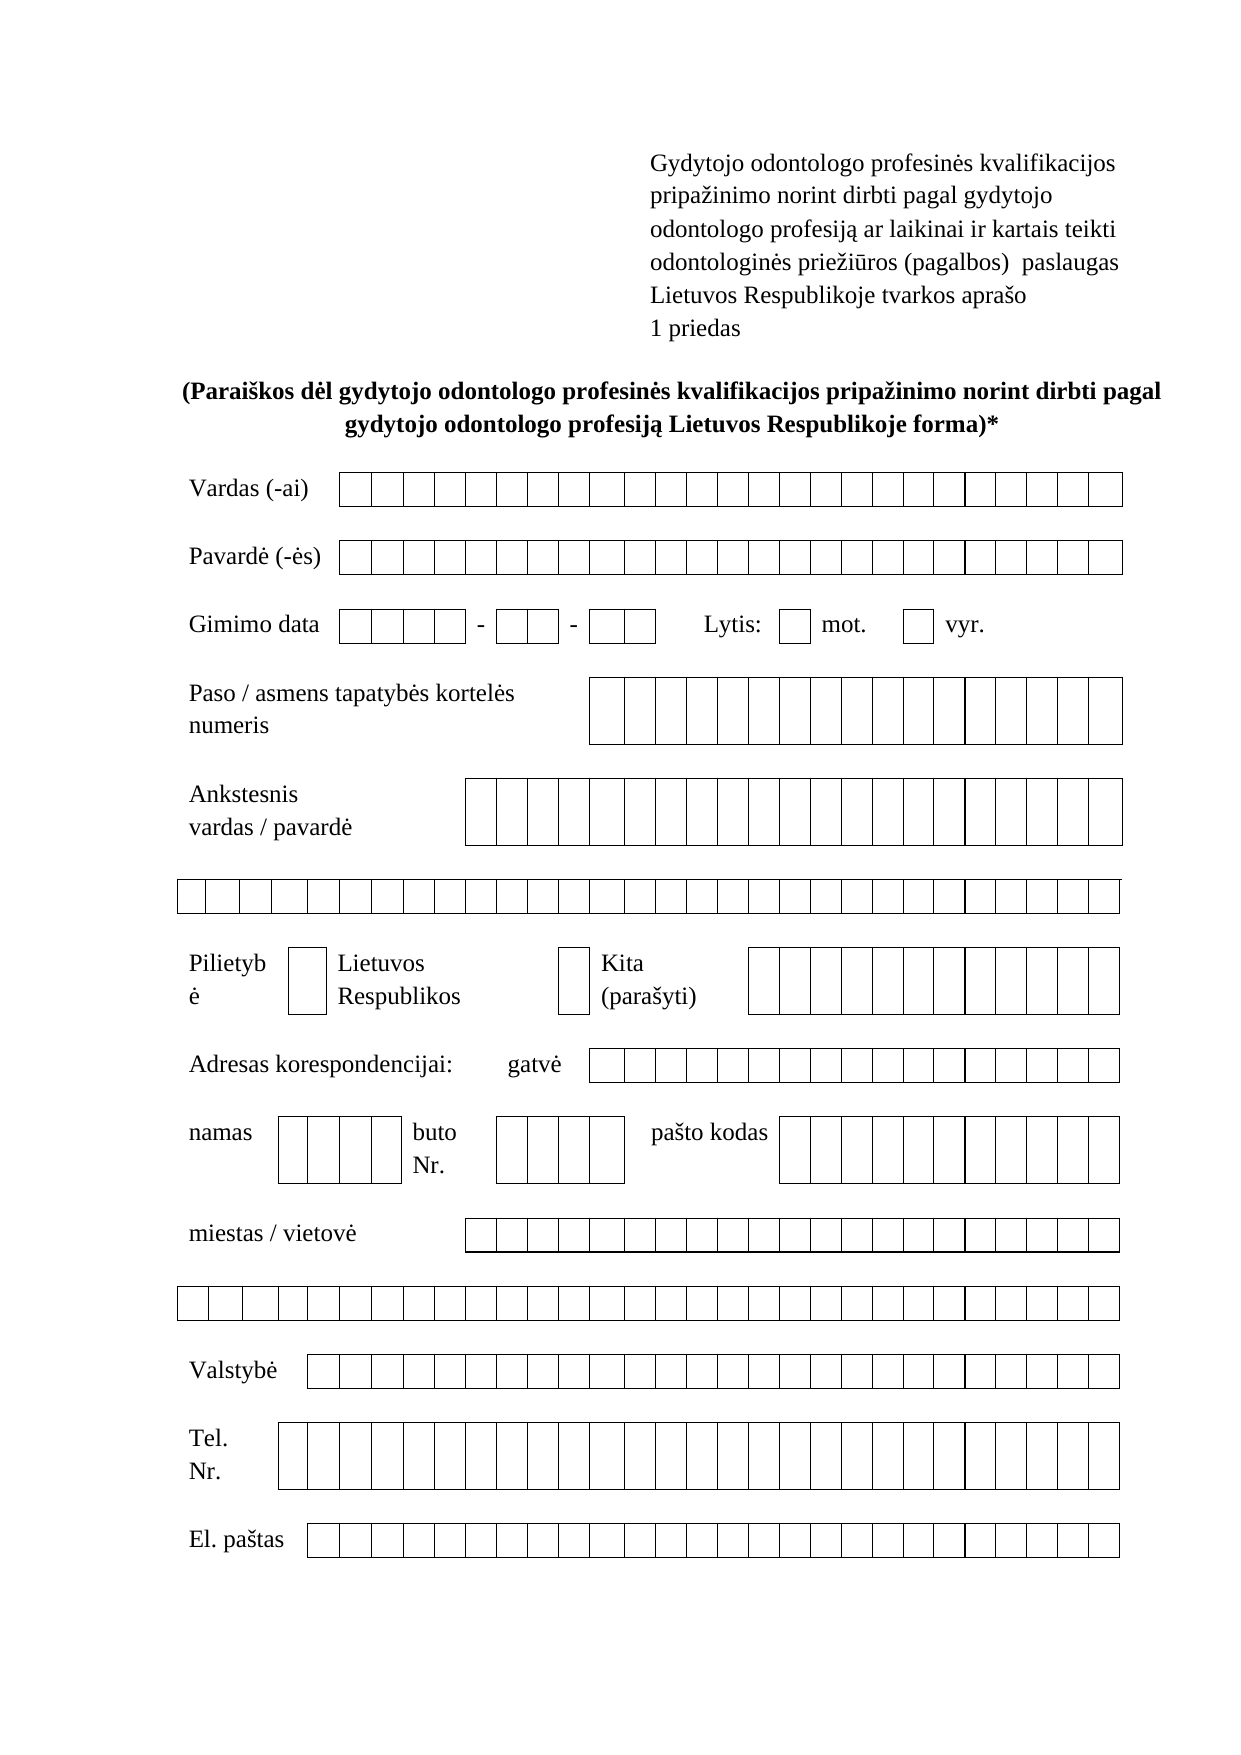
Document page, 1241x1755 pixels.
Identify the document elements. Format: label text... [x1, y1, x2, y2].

table_cell [842, 880, 872, 913]
table_cell [996, 948, 1026, 1014]
table_cell [749, 678, 779, 744]
table_cell [718, 1219, 748, 1251]
table_cell [466, 1355, 496, 1388]
table_cell [842, 1423, 872, 1489]
table_cell [966, 1423, 995, 1489]
table_header [904, 473, 933, 506]
table_cell [590, 610, 624, 642]
table_cell [780, 541, 810, 574]
table_cell [435, 541, 465, 574]
table_cell [559, 541, 589, 574]
table_cell [466, 1287, 496, 1319]
table_cell [404, 1355, 434, 1388]
table_cell [873, 678, 903, 744]
table_cell [308, 1423, 339, 1489]
table_header [590, 473, 624, 506]
table_cell [873, 1423, 903, 1489]
table_cell [497, 1287, 527, 1319]
table_cell [966, 1524, 995, 1557]
table_cell [996, 1287, 1026, 1319]
table_cell [1058, 1355, 1088, 1388]
table_cell [904, 541, 933, 574]
table_cell [718, 541, 748, 574]
table_cell [497, 1524, 527, 1557]
table_cell [749, 1049, 779, 1082]
table_cell [1058, 1049, 1088, 1082]
table_cell [873, 1355, 903, 1388]
table_cell [811, 779, 841, 845]
table_cell Pavardė (-ės) [177, 540, 339, 574]
table_cell [559, 1355, 589, 1388]
table_cell [780, 948, 810, 1014]
table_cell [934, 948, 964, 1014]
table_cell [780, 678, 810, 744]
table_cell [435, 880, 465, 913]
table_cell [934, 541, 964, 574]
table_cell [687, 1524, 717, 1557]
table_header [656, 473, 686, 506]
table_cell [404, 541, 434, 574]
table_cell [687, 1355, 717, 1388]
table_cell vyr. [934, 609, 1027, 642]
table_cell [178, 880, 205, 913]
table_cell [996, 1355, 1026, 1388]
table_cell [340, 610, 371, 642]
table_cell [811, 948, 841, 1014]
table_cell [873, 541, 903, 574]
table_cell Valstybė [177, 1354, 307, 1388]
table_cell [559, 779, 589, 845]
table_cell [687, 880, 717, 913]
table_cell [811, 541, 841, 574]
table_cell [177, 1014, 1119, 1048]
table_cell [528, 880, 558, 913]
table_cell [904, 1287, 933, 1319]
table_cell [177, 1251, 1119, 1286]
table_cell [656, 541, 686, 574]
table_header [372, 473, 403, 506]
table_cell [996, 678, 1026, 744]
table_cell [904, 880, 933, 913]
table_cell [780, 880, 810, 913]
table_cell [279, 1117, 307, 1183]
table_cell [177, 845, 1122, 879]
table_cell [873, 1524, 903, 1557]
table_cell [966, 1219, 995, 1251]
table_cell [904, 1117, 933, 1183]
table_cell [811, 1287, 841, 1319]
table_cell [272, 880, 307, 913]
table_cell [934, 1355, 964, 1388]
table_cell El. paštas [177, 1523, 307, 1557]
table_cell [178, 1287, 208, 1319]
table_cell - [559, 609, 589, 642]
table_header [625, 473, 655, 506]
table_cell [1058, 1219, 1088, 1251]
table_cell [289, 948, 326, 1014]
table_cell [177, 1183, 1119, 1217]
table_cell [1027, 948, 1057, 1014]
table_cell [528, 779, 558, 845]
table_header [404, 473, 434, 506]
table_cell [873, 1219, 903, 1251]
table_cell [966, 880, 995, 913]
table_cell [625, 1219, 655, 1251]
table_header [780, 473, 810, 506]
table_cell [528, 1423, 558, 1489]
table_header [842, 473, 872, 506]
table_header [1089, 473, 1122, 506]
table_cell [466, 1219, 496, 1251]
table_cell [842, 779, 872, 845]
table_header [1058, 473, 1088, 506]
table_cell [466, 1423, 496, 1489]
table_cell [718, 1423, 748, 1489]
table_cell [904, 1049, 933, 1082]
table_cell [1089, 1287, 1119, 1319]
table_cell [435, 1423, 465, 1489]
table_cell [811, 1219, 841, 1251]
table_cell [842, 1049, 872, 1082]
table_cell [590, 1117, 624, 1183]
table_cell [466, 779, 496, 845]
table_cell [687, 541, 717, 574]
table_cell [590, 1287, 624, 1319]
table_cell [308, 1117, 339, 1183]
table_cell [656, 1355, 686, 1388]
table_cell [996, 1524, 1026, 1557]
table_cell Ankstesnis vardas / pavardė [177, 778, 465, 845]
table_cell [340, 1524, 371, 1557]
table_cell [1058, 880, 1088, 913]
table_cell [559, 948, 589, 1014]
table_cell Pilietybė [177, 947, 288, 1014]
text odontologo profesiją ar laikinai ir kartais teikti [649, 214, 1167, 242]
table_cell [811, 1355, 841, 1388]
table_header [340, 473, 371, 506]
table_cell [656, 1423, 686, 1489]
table_cell [966, 948, 995, 1014]
table_cell [873, 880, 903, 913]
table_cell [372, 1524, 403, 1557]
table_cell [749, 1287, 779, 1319]
table_cell [656, 880, 686, 913]
table_cell [656, 678, 686, 744]
table_header [528, 473, 558, 506]
table_cell [749, 1524, 779, 1557]
table_cell [687, 1049, 717, 1082]
table_cell [590, 1049, 624, 1082]
table_cell [177, 574, 1122, 608]
table_cell [177, 744, 1122, 778]
table_cell [435, 1287, 465, 1319]
table_cell [1058, 1524, 1088, 1557]
table_cell [209, 1287, 242, 1319]
table_cell [1058, 1117, 1088, 1183]
table_cell [308, 880, 339, 913]
table_cell [559, 1287, 589, 1319]
table_cell [1089, 1524, 1119, 1557]
table_cell [873, 1049, 903, 1082]
table_cell [780, 1049, 810, 1082]
table_cell [1027, 1423, 1057, 1489]
table_cell [1089, 1423, 1119, 1489]
table_cell [1089, 541, 1122, 574]
table_cell [996, 880, 1026, 913]
table_cell [206, 880, 239, 913]
table_cell [780, 1355, 810, 1388]
table_cell [177, 506, 1122, 540]
table_cell [340, 1423, 371, 1489]
table_cell [625, 1423, 655, 1489]
table_cell [177, 1082, 1119, 1116]
table_cell [780, 1219, 810, 1251]
table_cell [404, 880, 434, 913]
table_cell [780, 779, 810, 845]
table_cell [1089, 1117, 1119, 1183]
table_cell [934, 1423, 964, 1489]
table_cell [559, 1117, 589, 1183]
table_header [966, 473, 995, 506]
table_cell [625, 880, 655, 913]
table_cell [811, 1049, 841, 1082]
table_cell [528, 610, 558, 642]
table_header [559, 473, 589, 506]
table_cell [1089, 1355, 1119, 1388]
table_cell [528, 541, 558, 574]
table_cell [749, 1423, 779, 1489]
table_cell [996, 1117, 1026, 1183]
table_cell [934, 779, 964, 845]
table_cell gatvė [496, 1048, 589, 1082]
table_cell [842, 1524, 872, 1557]
table_cell [873, 779, 903, 845]
table_header [718, 473, 748, 506]
table_cell [687, 1423, 717, 1489]
table_cell [749, 1355, 779, 1388]
table_cell [966, 678, 995, 744]
table_cell Kita (parašyti) [590, 947, 748, 1014]
table_cell [559, 1219, 589, 1251]
table_cell [687, 1287, 717, 1319]
table_cell [466, 1524, 496, 1557]
table_cell [656, 1219, 686, 1251]
table_cell [780, 1287, 810, 1319]
table_header Vardas (-ai) [177, 472, 339, 506]
table_cell [1058, 948, 1088, 1014]
table_cell [404, 1524, 434, 1557]
table_cell [811, 1117, 841, 1183]
table_cell [780, 610, 810, 642]
table_header [934, 473, 964, 506]
table_cell [528, 1117, 558, 1183]
table_cell [1058, 678, 1088, 744]
table_cell [1089, 779, 1122, 845]
table_cell [308, 1524, 339, 1557]
table_cell Adresas korespondencijai: [177, 1048, 496, 1082]
table_cell [656, 1524, 686, 1557]
table_cell [435, 1524, 465, 1557]
table_cell [528, 1219, 558, 1251]
table_cell pašto kodas [625, 1116, 779, 1183]
table_cell [934, 1524, 964, 1557]
table_cell [718, 1049, 748, 1082]
table_cell [749, 948, 779, 1014]
table_cell [904, 779, 933, 845]
table_cell [966, 541, 995, 574]
table_cell mot. [811, 609, 903, 642]
table_cell [996, 779, 1026, 845]
table_cell [177, 914, 1119, 947]
table_cell [1058, 1287, 1088, 1319]
table_cell [718, 880, 748, 913]
table_cell [177, 1388, 1119, 1422]
table_cell [873, 1287, 903, 1319]
table_cell [340, 1355, 371, 1388]
text (Paraiškos dėl gydytojo odontologo profesinės kvalifikacijos pripažinimo norint dirbti pagal gydytojo odontologo profesiją Lietuvos Respublikoje forma)* [177, 376, 1167, 438]
table_cell [590, 1219, 624, 1251]
table_cell [996, 1219, 1026, 1251]
table_header [749, 473, 779, 506]
table_cell [966, 1355, 995, 1388]
table_cell buto Nr. [402, 1116, 496, 1183]
table_cell [372, 880, 403, 913]
table_cell [308, 1355, 339, 1388]
table_cell [240, 880, 271, 913]
table_cell [1027, 1049, 1057, 1082]
table_cell [1089, 948, 1119, 1014]
table_cell [243, 1287, 278, 1319]
table_cell [1058, 541, 1088, 574]
table_cell [904, 610, 933, 642]
table_cell [842, 678, 872, 744]
table_cell [590, 678, 624, 744]
table_cell [625, 678, 655, 744]
table_cell miestas / vietovė [177, 1218, 465, 1251]
table_header [811, 473, 841, 506]
table_cell [404, 610, 434, 642]
table_cell [497, 779, 527, 845]
table_cell [590, 779, 624, 845]
table_cell [435, 610, 465, 642]
table_cell [559, 1524, 589, 1557]
table_cell [435, 1355, 465, 1388]
text pripažinimo norint dirbti pagal gydytojo [649, 181, 1167, 209]
table_cell [308, 1287, 339, 1319]
table_cell [279, 1423, 307, 1489]
table_cell [811, 678, 841, 744]
table_cell [497, 610, 527, 642]
table_cell [497, 541, 527, 574]
table_header [996, 473, 1026, 506]
table_header [466, 473, 496, 506]
table_cell [749, 779, 779, 845]
table_cell [1089, 1219, 1119, 1251]
table_cell Paso / asmens tapatybės kortelės numeris [177, 677, 589, 744]
table_cell [1089, 678, 1122, 744]
table_cell [372, 1423, 403, 1489]
table_cell [1027, 1355, 1057, 1388]
table_cell [873, 948, 903, 1014]
table_cell [497, 1355, 527, 1388]
table_cell [497, 1219, 527, 1251]
table_cell [466, 880, 496, 913]
table_cell [625, 1524, 655, 1557]
table_cell [625, 779, 655, 845]
table_cell [966, 1117, 995, 1183]
table_cell [842, 1287, 872, 1319]
table_cell - [466, 609, 496, 642]
table_cell [497, 880, 527, 913]
table_cell [934, 880, 964, 913]
table_cell [340, 541, 371, 574]
table_cell [996, 541, 1026, 574]
table_header [435, 473, 465, 506]
table_cell [1027, 1287, 1057, 1319]
table_cell [404, 1287, 434, 1319]
table_cell [590, 1423, 624, 1489]
table_cell [966, 1287, 995, 1319]
table_cell [687, 678, 717, 744]
table_cell [1089, 880, 1119, 913]
table_cell [656, 779, 686, 845]
table_cell [177, 643, 1122, 677]
table_cell [340, 1117, 371, 1183]
table_cell [842, 1117, 872, 1183]
table_header [873, 473, 903, 506]
table_cell [1027, 880, 1057, 913]
table_cell [749, 541, 779, 574]
table_cell [904, 1423, 933, 1489]
table_cell [528, 1287, 558, 1319]
table_cell [528, 1355, 558, 1388]
table_cell Tel. Nr. [177, 1422, 278, 1489]
table_cell [718, 1287, 748, 1319]
table_cell [528, 1524, 558, 1557]
table_cell [1027, 541, 1057, 574]
table_cell [718, 678, 748, 744]
table_cell [749, 1219, 779, 1251]
table_cell [1027, 609, 1122, 642]
table_cell [1089, 1049, 1119, 1082]
table_cell [1058, 779, 1088, 845]
table_cell [966, 1049, 995, 1082]
table_cell [466, 541, 496, 574]
table_cell [966, 779, 995, 845]
text Lietuvos Respublikoje tvarkos aprašo [649, 280, 1167, 308]
table_cell namas [177, 1116, 278, 1183]
table_cell [656, 1049, 686, 1082]
table_cell [811, 880, 841, 913]
table_cell [934, 1049, 964, 1082]
table_cell [625, 1355, 655, 1388]
table_cell [590, 541, 624, 574]
table_cell [934, 678, 964, 744]
table_cell [372, 610, 403, 642]
table_cell [904, 1524, 933, 1557]
table_cell [904, 1219, 933, 1251]
table_cell [340, 880, 371, 913]
table_cell [372, 1355, 403, 1388]
table_cell [559, 1423, 589, 1489]
table_cell [1027, 1117, 1057, 1183]
table_cell [687, 1219, 717, 1251]
table_cell [842, 1355, 872, 1388]
table_cell [177, 1489, 1119, 1523]
table_cell [590, 1355, 624, 1388]
table_cell [842, 541, 872, 574]
table_cell [625, 1049, 655, 1082]
table_cell [1027, 779, 1057, 845]
table_cell [934, 1117, 964, 1183]
table_cell [497, 1117, 527, 1183]
text 1 priedas [649, 313, 1167, 341]
table_cell [497, 1423, 527, 1489]
table_cell [1027, 1219, 1057, 1251]
table_cell [811, 1423, 841, 1489]
table_cell [625, 541, 655, 574]
table_cell [749, 880, 779, 913]
table_cell [873, 1117, 903, 1183]
table_cell [842, 1219, 872, 1251]
text odontologinės priežiūros (pagalbos) paslaugas [649, 247, 1167, 275]
table_cell [780, 1423, 810, 1489]
table_cell [1058, 1423, 1088, 1489]
table_cell [625, 1287, 655, 1319]
table_cell [718, 1524, 748, 1557]
table_cell [590, 880, 624, 913]
table_cell [340, 1287, 371, 1319]
table_cell [718, 779, 748, 845]
table_cell [656, 1287, 686, 1319]
table_cell [934, 1219, 964, 1251]
table_cell Lietuvos Respublikos [327, 947, 558, 1014]
table_cell [904, 948, 933, 1014]
table_cell Lytis: [656, 609, 779, 642]
table_cell [780, 1524, 810, 1557]
table_cell [1027, 678, 1057, 744]
table_cell [404, 1423, 434, 1489]
table_cell [718, 1355, 748, 1388]
table_cell [625, 610, 655, 642]
table_cell [279, 1287, 307, 1319]
table_cell Gimimo data [177, 609, 339, 642]
table_cell [996, 1423, 1026, 1489]
table_cell [590, 1524, 624, 1557]
table_cell [904, 1355, 933, 1388]
table_cell [904, 678, 933, 744]
table_cell [811, 1524, 841, 1557]
table_cell [842, 948, 872, 1014]
table_cell [372, 541, 403, 574]
table_cell [780, 1117, 810, 1183]
table_header [497, 473, 527, 506]
table_header [1027, 473, 1057, 506]
text Gydytojo odontologo profesinės kvalifikacijos [650, 148, 1167, 176]
table_cell [687, 779, 717, 845]
table_cell [372, 1117, 401, 1183]
table_cell [177, 1321, 1119, 1354]
table_cell [559, 880, 589, 913]
table_cell [934, 1287, 964, 1319]
table_cell [996, 1049, 1026, 1082]
table_header [687, 473, 717, 506]
table_cell [372, 1287, 403, 1319]
table_cell [1027, 1524, 1057, 1557]
